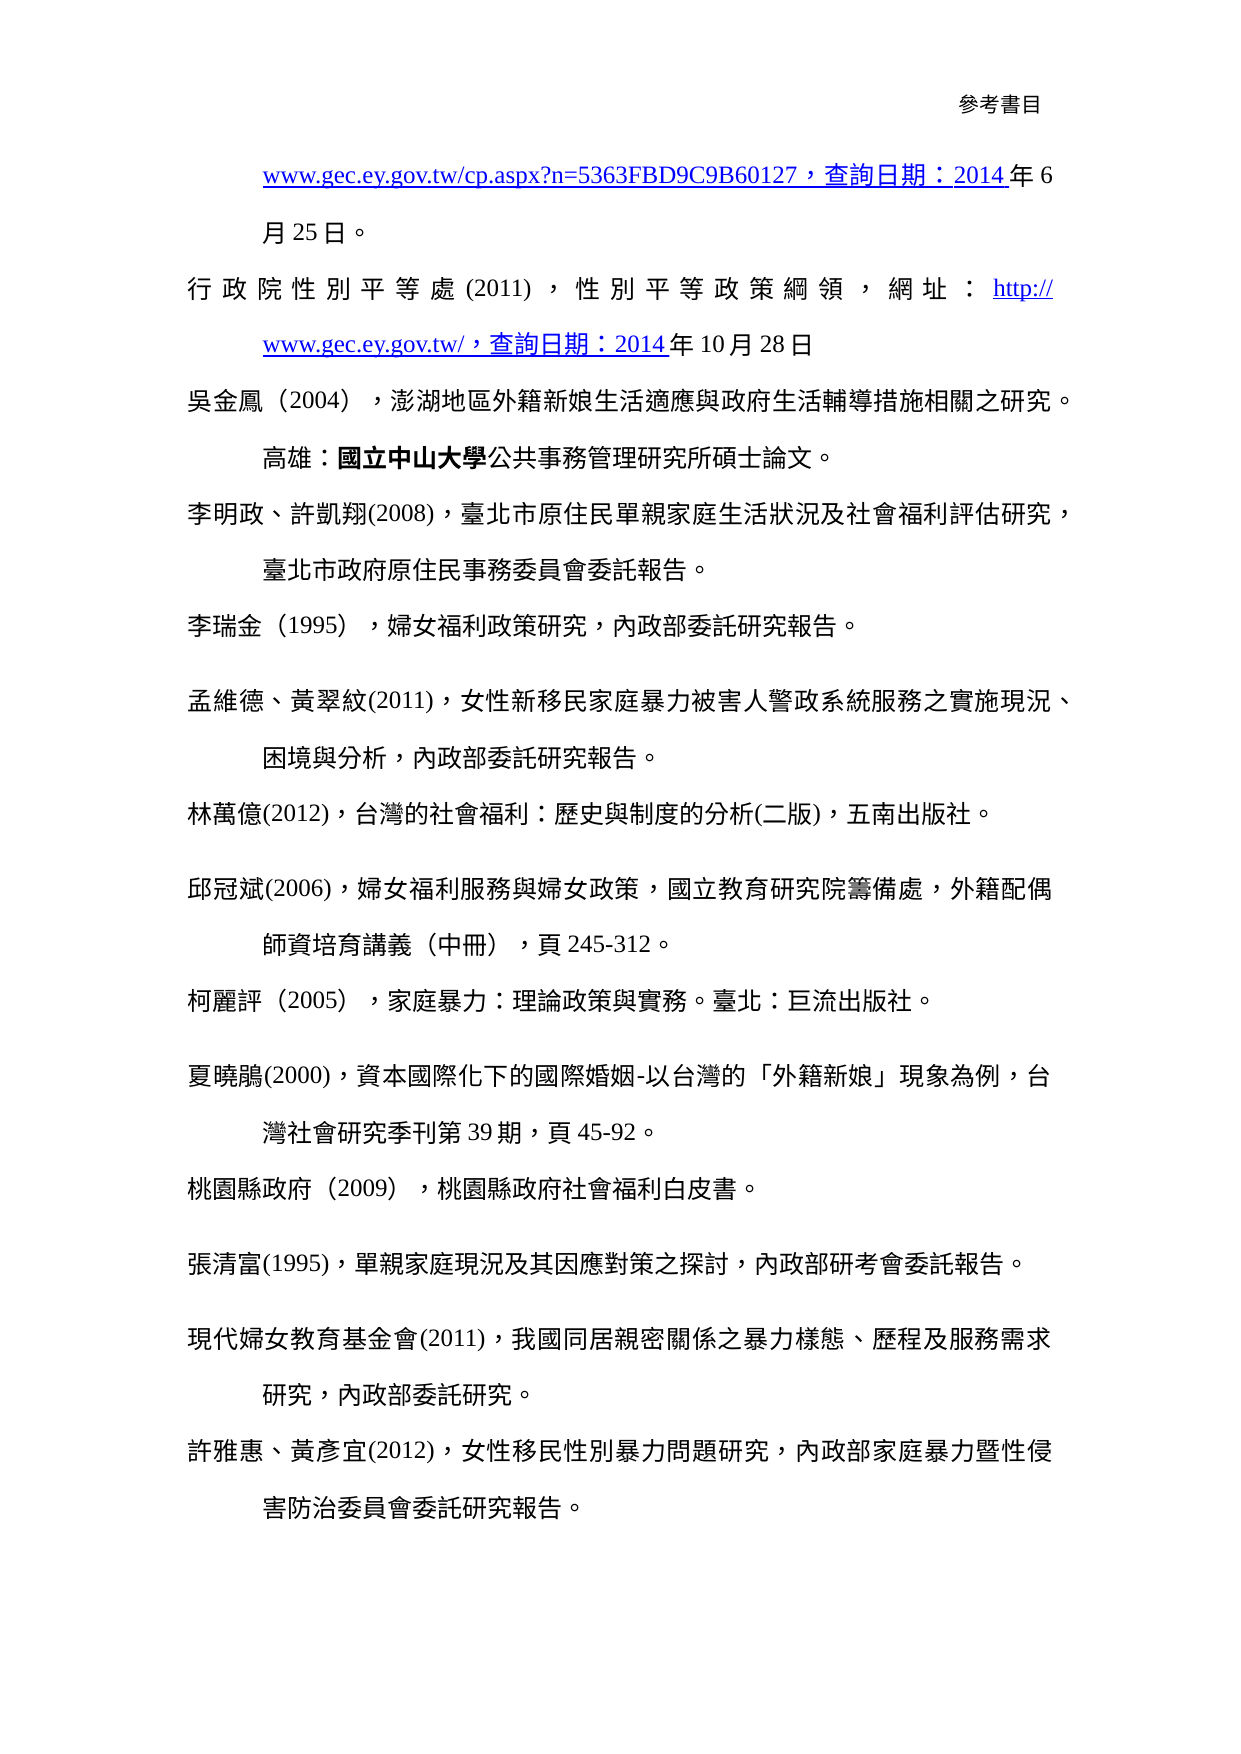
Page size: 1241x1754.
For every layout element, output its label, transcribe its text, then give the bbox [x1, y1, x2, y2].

text 吳金鳳（2004），澎湖地區外籍新娘生活適應與政府生活輔導措施相關之研究。高雄：國立中山大學公共事務管理研究所碩士論文。 [187, 375, 1053, 469]
text 夏曉鵑(2000)，資本國際化下的國際婚姻-以台灣的「外籍新娘」現象為例，台灣社會研究季刊第39期，頁45-92。 [187, 1050, 1053, 1144]
text 林萬億(2012)，台灣的社會福利：歷史與制度的分析(二版)，五南出版社。 [187, 787, 1053, 825]
text 李明政、許凱翔(2008)，臺北市原住民單親家庭生活狀況及社會福利評估研究，臺北市政府原住民事務委員會委託報告。 [187, 487, 1053, 581]
text 現代婦女教育基金會(2011)，我國同居親密關係之暴力樣態、歷程及服務需求研究，內政部委託研究。 [187, 1312, 1053, 1406]
text 桃園縣政府（2009），桃園縣政府社會福利白皮書。 [187, 1162, 1053, 1200]
text 柯麗評（2005），家庭暴力：理論政策與實務。臺北：巨流出版社。 [187, 975, 1053, 1012]
text 邱冠斌(2006)，婦女福利服務與婦女政策，國立教育研究院籌備處，外籍配偶師資培育講義（中冊），頁245-312。 [187, 862, 1053, 956]
text 張清富(1995)，單親家庭現況及其因應對策之探討，內政部研考會委託報告。 [187, 1237, 1053, 1275]
text 孟維德、黃翠紋(2011)，女性新移民家庭暴力被害人警政系統服務之實施現況、困境與分析，內政部委託研究報告。 [187, 675, 1053, 769]
text www.gec.ey.gov.tw/cp.aspx?n=5363FBD9C9B60127，查詢日期：2014年6月25日。 [187, 150, 1053, 244]
text 李瑞金（1995），婦女福利政策研究，內政部委託研究報告。 [187, 600, 1053, 637]
text 行政院性別平等處(2011)，性別平等政策綱領，網址：http://www.gec.ey.gov.tw/，查詢日期：2014年10月28日 [187, 262, 1053, 356]
text 許雅惠、黃彥宜(2012)，女性移民性別暴力問題研究，內政部家庭暴力暨性侵害防治委員會委託研究報告。 [187, 1425, 1053, 1519]
